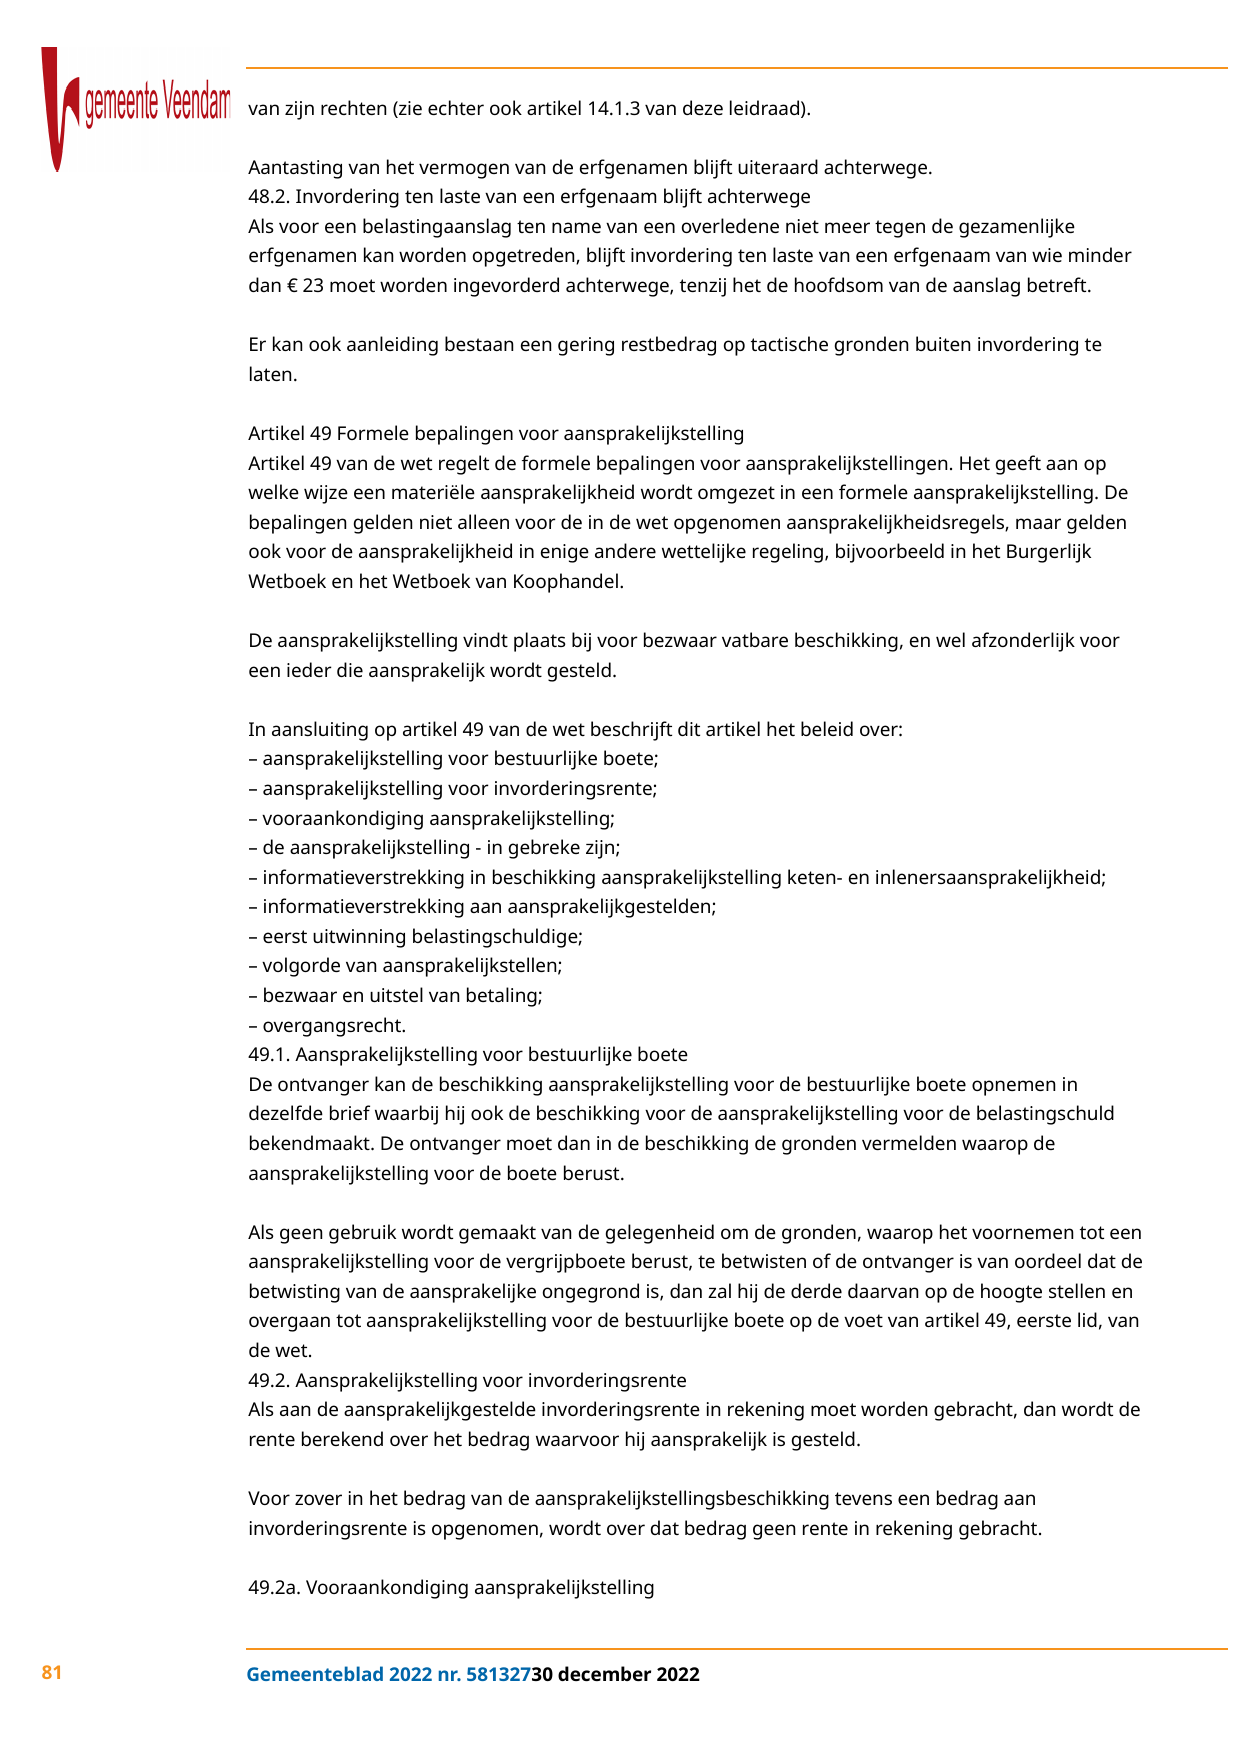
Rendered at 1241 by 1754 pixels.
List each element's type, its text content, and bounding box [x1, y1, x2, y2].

text – informatieverstrekking aan aansprakelijkgestelden; [248, 893, 1152, 919]
text Aantasting van het vermogen van de erfgenamen blijft uiteraard achterwege. [248, 154, 1152, 180]
text Als voor een belastingaanslag ten name van een overledene niet meer tegen de gezamenlijke erfgenamen kan worden opgetreden, blijft invordering ten laste van een erfgenaam van wie minder dan € 23 moet worden ingevorderd achterwege, tenzij het de hoofdsom van de aanslag betreft. [248, 213, 1152, 298]
text 48.2. Invordering ten laste van een erfgenaam blijft achterwege [248, 183, 1152, 209]
picture [41, 47, 231, 172]
text De aansprakelijkstelling vindt plaats bij voor bezwaar vatbare beschikking, en wel afzonderlijk voor een ieder die aansprakelijk wordt gesteld. [248, 627, 1152, 683]
text van zijn rechten (zie echter ook artikel 14.1.3 van deze leidraad). [248, 95, 1152, 121]
text – de aansprakelijkstelling - in gebreke zijn; [248, 834, 1152, 860]
text – aansprakelijkstelling voor invorderingsrente; [248, 775, 1152, 801]
text – volgorde van aansprakelijkstellen; [248, 953, 1152, 978]
text Er kan ook aanleiding bestaan een gering restbedrag op tactische gronden buiten invordering te laten. [248, 331, 1152, 387]
text Artikel 49 van de wet regelt de formele bepalingen voor aansprakelijkstellingen. Het geeft aan op welke wijze een materiële aansprakelijkheid wordt omgezet in een formele aansprakelijkstelling. De bepalingen gelden niet alleen voor de in de wet opgenomen aansprakelijkheidsregels, maar gelden ook voor de aansprakelijkheid in enige andere wettelijke regeling, bijvoorbeeld in het Burgerlijk Wetboek en het Wetboek van Koophandel. [248, 450, 1152, 594]
text Artikel 49 Formele bepalingen voor aansprakelijkstelling [248, 420, 1152, 446]
text – informatieverstrekking in beschikking aansprakelijkstelling keten- en inlenersaansprakelijkheid; [248, 864, 1152, 890]
text – vooraankondiging aansprakelijkstelling; [248, 805, 1152, 831]
text 49.2. Aansprakelijkstelling voor invorderingsrente [248, 1367, 1152, 1393]
text 49.2a. Vooraankondiging aansprakelijkstelling [248, 1574, 1152, 1600]
text – eerst uitwinning belastingschuldige; [248, 923, 1152, 949]
text Als aan de aansprakelijkgestelde invorderingsrente in rekening moet worden gebracht, dan wordt de rente berekend over het bedrag waarvoor hij aansprakelijk is gesteld. [248, 1396, 1152, 1452]
text – overgangsrecht. [248, 1012, 1152, 1038]
text In aansluiting op artikel 49 van de wet beschrijft dit artikel het beleid over: [248, 716, 1152, 742]
text De ontvanger kan de beschikking aansprakelijkstelling voor de bestuurlijke boete opnemen in dezelfde brief waarbij hij ook de beschikking voor de aansprakelijkstelling voor de belastingschuld bekendmaakt. De ontvanger moet dan in de beschikking de gronden vermelden waarop de aansprakelijkstelling voor de boete berust. [248, 1071, 1152, 1186]
text Als geen gebruik wordt gemaakt van de gelegenheid om de gronden, waarop het voornemen tot een aansprakelijkstelling voor de vergrijpboete berust, te betwisten of de ontvanger is van oordeel dat de betwisting van de aansprakelijke ongegrond is, dan zal hij de derde daarvan op de hoogte stellen en overgaan tot aansprakelijkstelling voor de bestuurlijke boete op de voet van artikel 49, eerste lid, van de wet. [248, 1219, 1152, 1363]
text – bezwaar en uitstel van betaling; [248, 982, 1152, 1008]
text Voor zover in het bedrag van de aansprakelijkstellingsbeschikking tevens een bedrag aan invorderingsrente is opgenomen, wordt over dat bedrag geen rente in rekening gebracht. [248, 1485, 1152, 1541]
text 49.1. Aansprakelijkstelling voor bestuurlijke boete [248, 1041, 1152, 1067]
text – aansprakelijkstelling voor bestuurlijke boete; [248, 746, 1152, 771]
